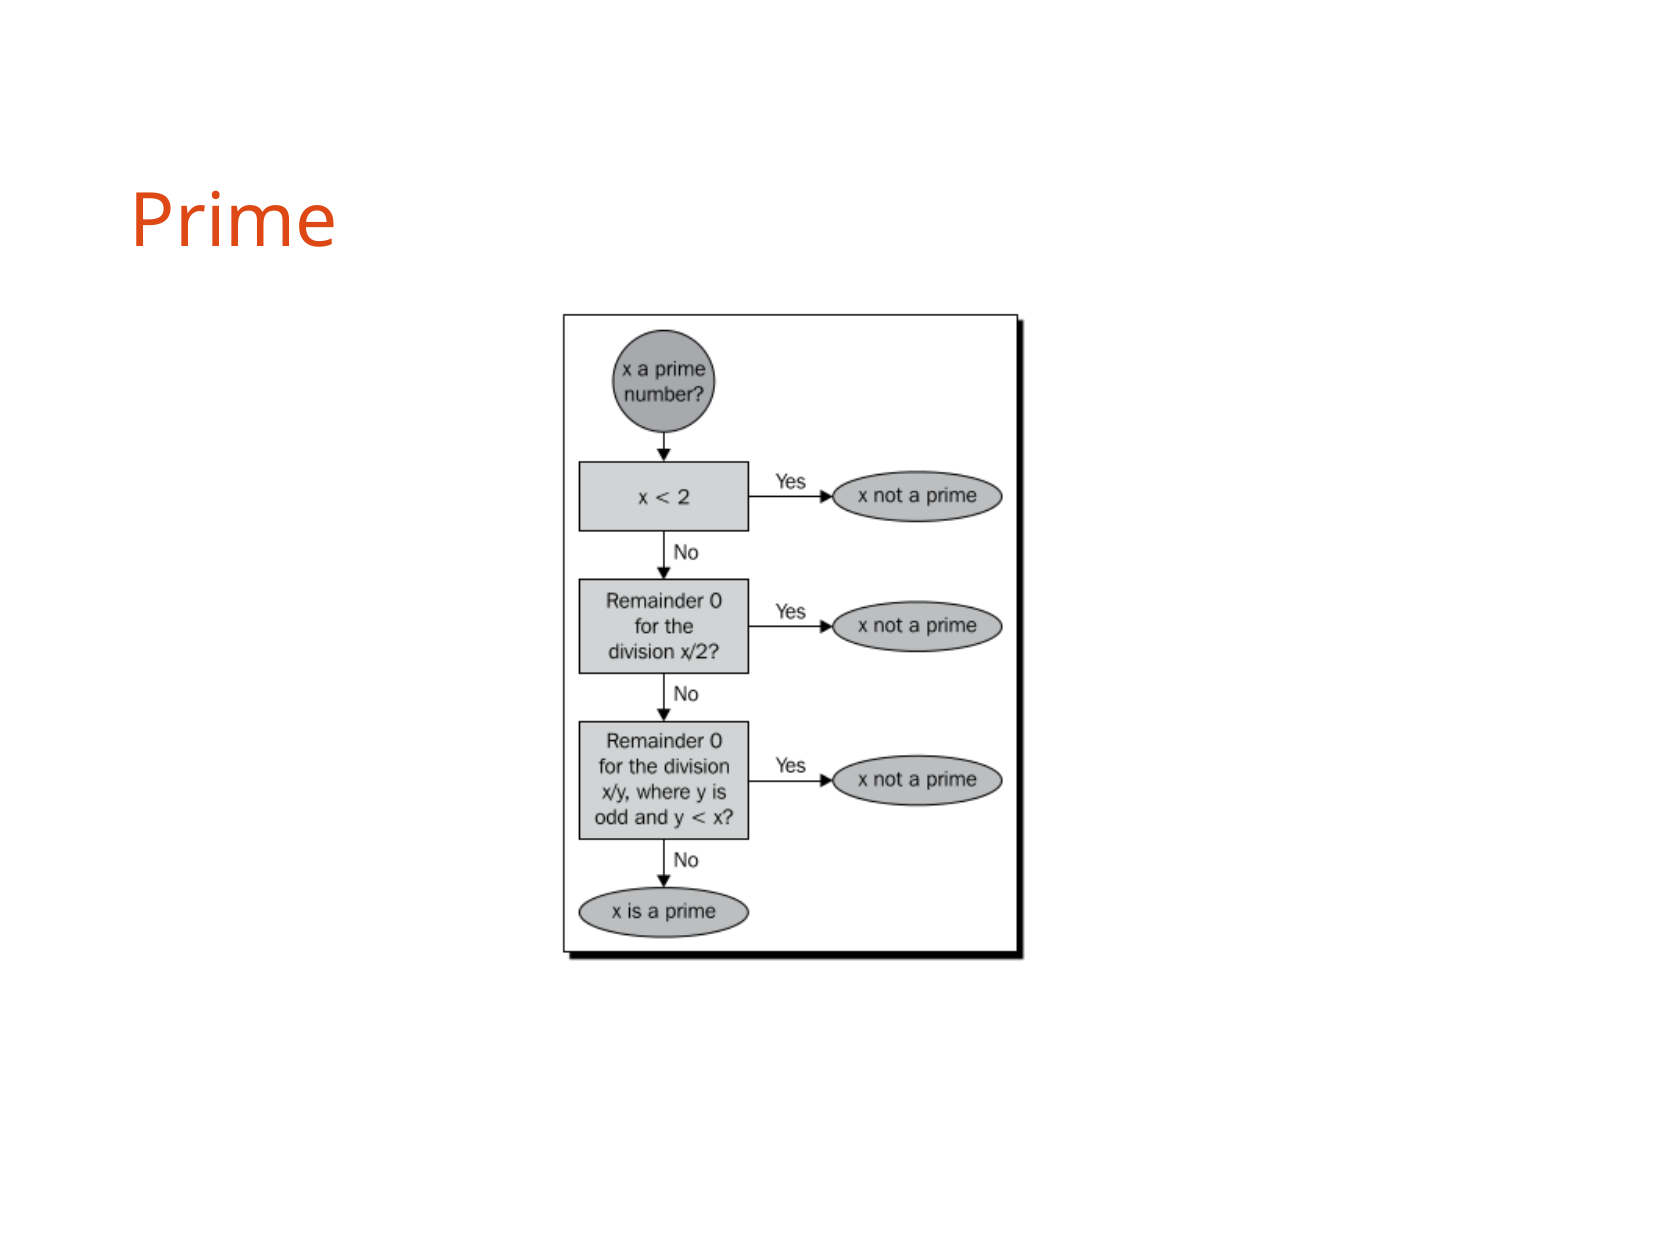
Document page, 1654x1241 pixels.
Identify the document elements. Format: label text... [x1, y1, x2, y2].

title Prime [129, 153, 1518, 281]
picture [543, 305, 1045, 981]
